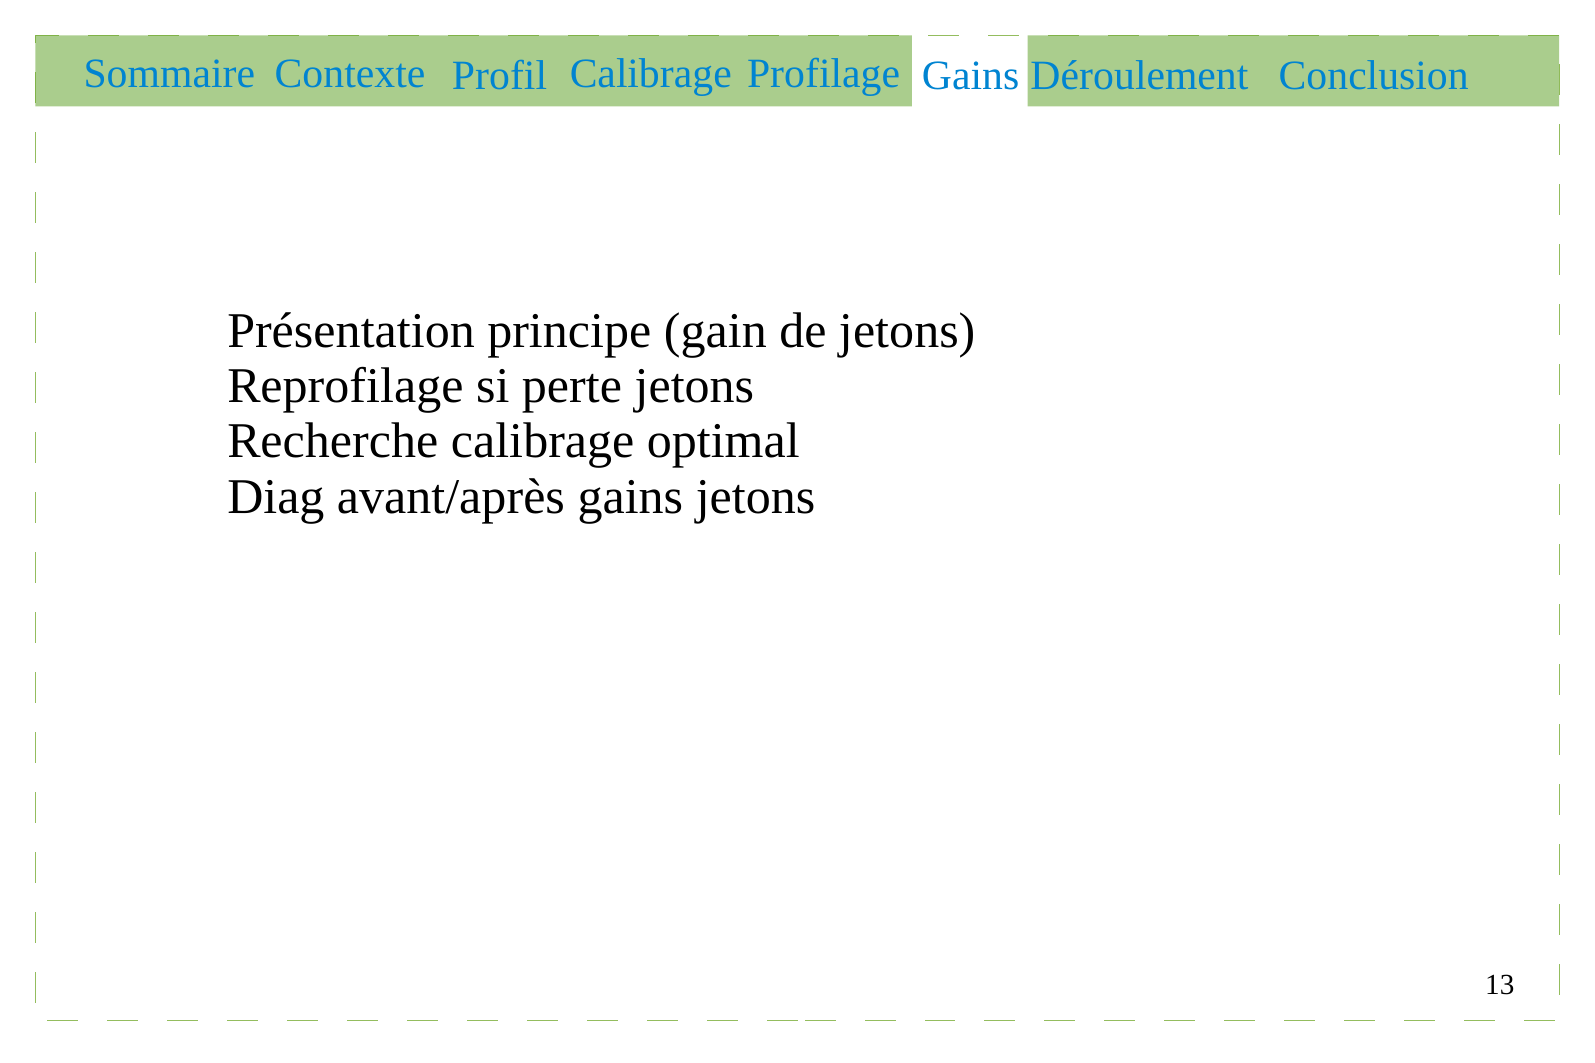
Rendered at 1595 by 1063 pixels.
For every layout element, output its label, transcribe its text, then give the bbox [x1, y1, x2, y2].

text_box Contexte [284, 42, 449, 105]
text_box [35, 35, 912, 107]
text_box Conclusion [1264, 45, 1501, 107]
text_box Sommaire [68, 42, 284, 105]
text_box Calibrage [555, 42, 768, 105]
text_box Gains [907, 45, 1047, 107]
text_box Déroulement [1047, 45, 1264, 107]
text_box [1027, 35, 1560, 107]
text_box Profil [437, 45, 567, 107]
text_box Profilage [768, 42, 934, 105]
text_box Présentation principe (gain de jetons) Reprofilage si perte jetons Recherche calibrage optimal Diag avant/après gains jetons [212, 295, 1512, 946]
